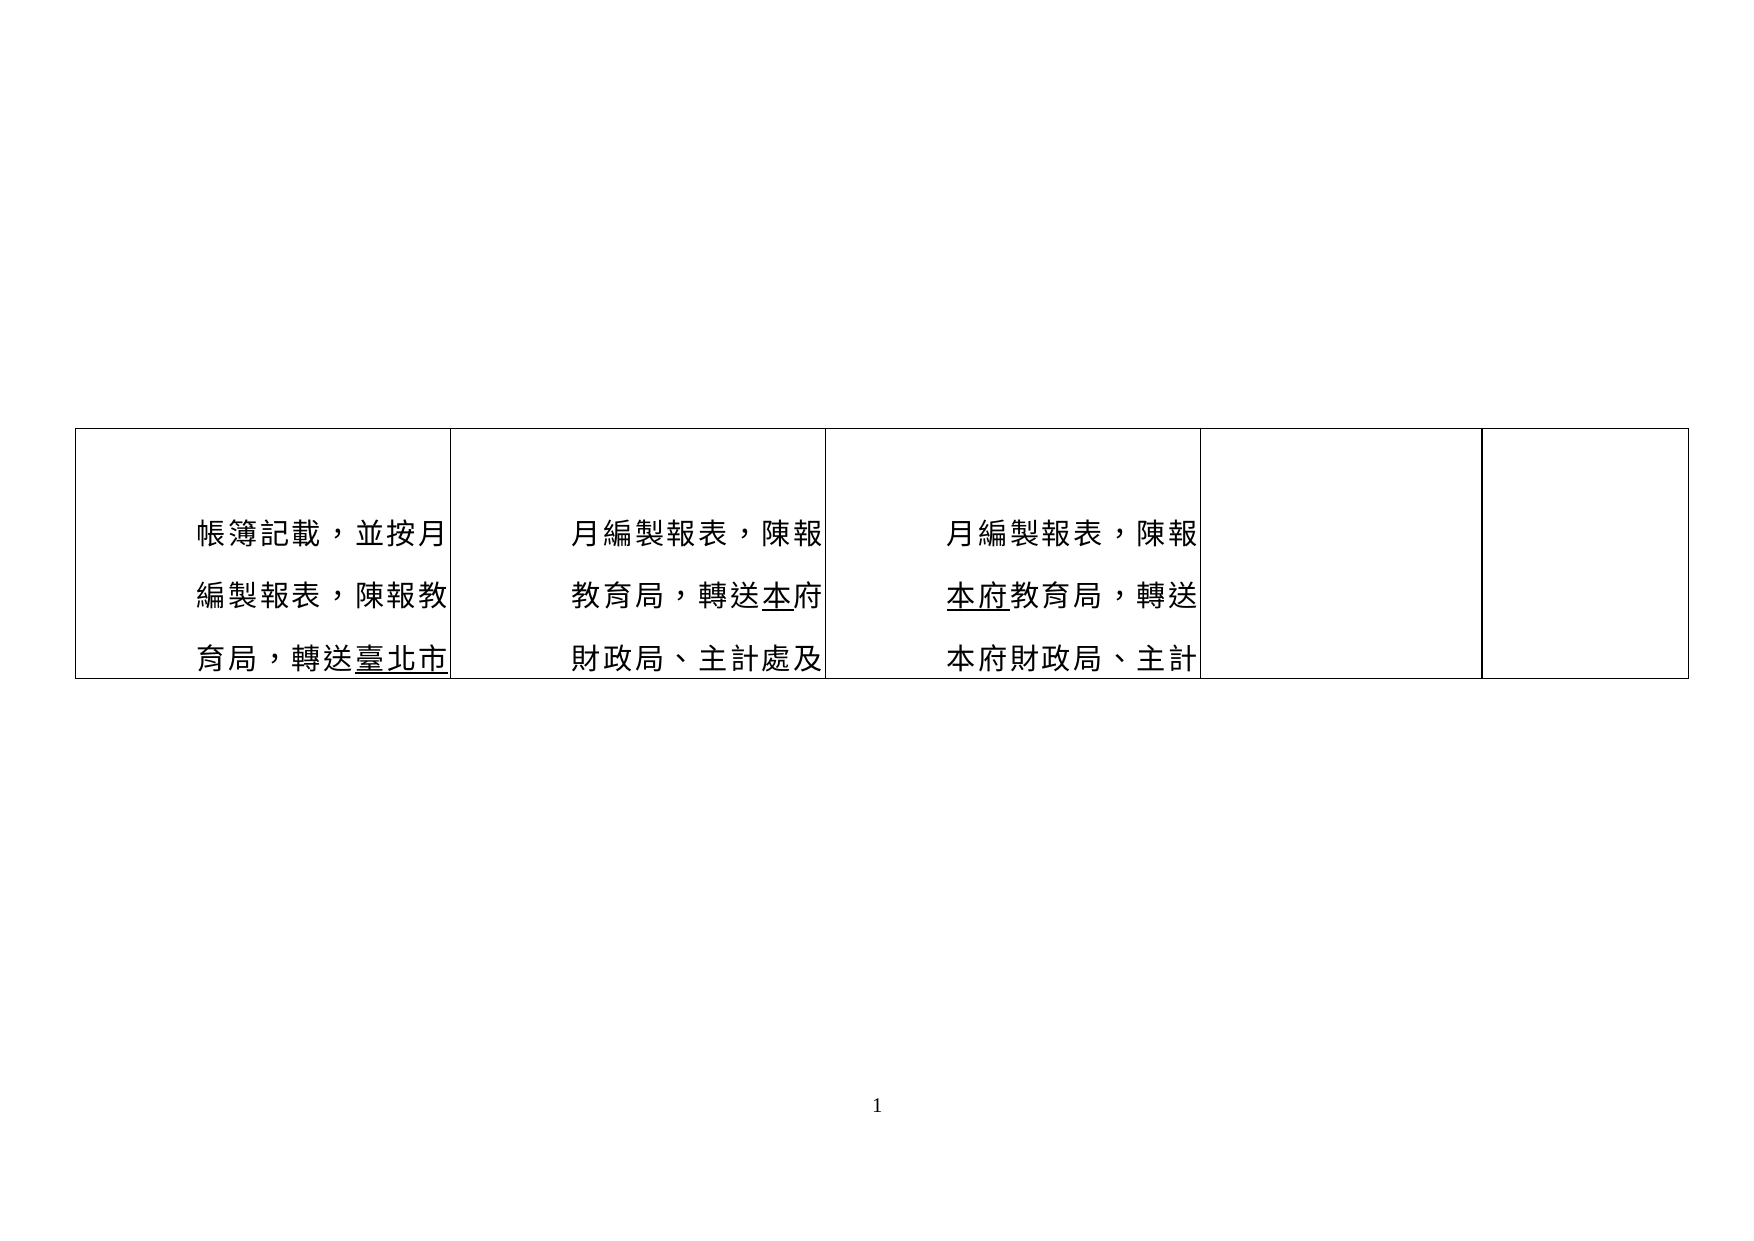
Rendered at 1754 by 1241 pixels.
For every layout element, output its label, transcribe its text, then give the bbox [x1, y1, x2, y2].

table_cell 月編製報表，陳報本府教育局，轉送本府財政局、主計 [826, 429, 1200, 677]
table_cell 帳簿記載，並按月編製報表，陳報教育局，轉送臺北市 [76, 429, 450, 677]
table_cell 月編製報表，陳報教育局，轉送本府財政局、主計處及 [451, 429, 825, 677]
table_cell [1201, 429, 1481, 677]
table_cell [1483, 429, 1688, 677]
